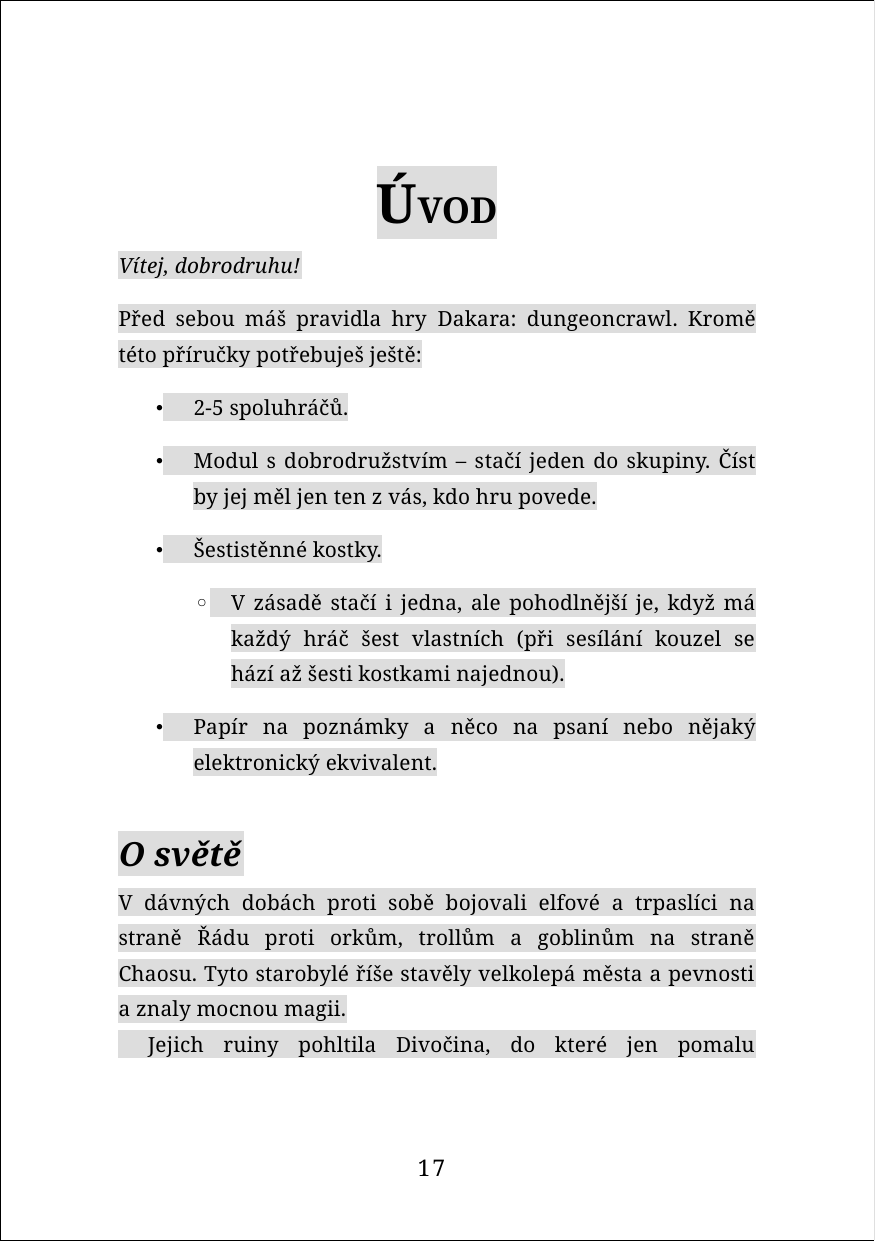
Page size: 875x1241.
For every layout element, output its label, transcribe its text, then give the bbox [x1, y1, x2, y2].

list Modul s dobrodružstvím – stačí jeden do skupiny. Číst by jej měl jen ten z vás, kdo hru povede. [156, 446, 756, 510]
subtitle O světě [118, 831, 756, 876]
list 2-5 spoluhráčů. [156, 393, 756, 421]
list Papír na poznámky a⁠ něco na psaní nebo nějaký elektronický ekvivalent. [156, 712, 756, 776]
list V⁠ zásadě stačí i⁠ jedna, ale pohodlnější je, když má každý hráč šest vlastních (při sesílání kouzel se hází až šesti kostkami najednou). [193, 588, 756, 688]
text V dávných dobách proti sobě bojovali elfové a trpaslíci na straně Řádu proti orkům, trollům a goblinům na straně Chaosu. Tyto starobylé říše stavěly velkolepá města a pevnosti a znaly mocnou magii. Jejich ruiny pohltila Divočina, do které jen pomalu [118, 888, 756, 1058]
text Vítej, dobrodruhu! [118, 251, 756, 279]
list Šestistěnné kostky. [156, 535, 756, 563]
text Před sebou máš pravidla hry Dakara: dungeoncrawl. Kromě této příručky potřebuješ ještě: [118, 304, 756, 368]
subtitle Úvod [118, 166, 756, 239]
